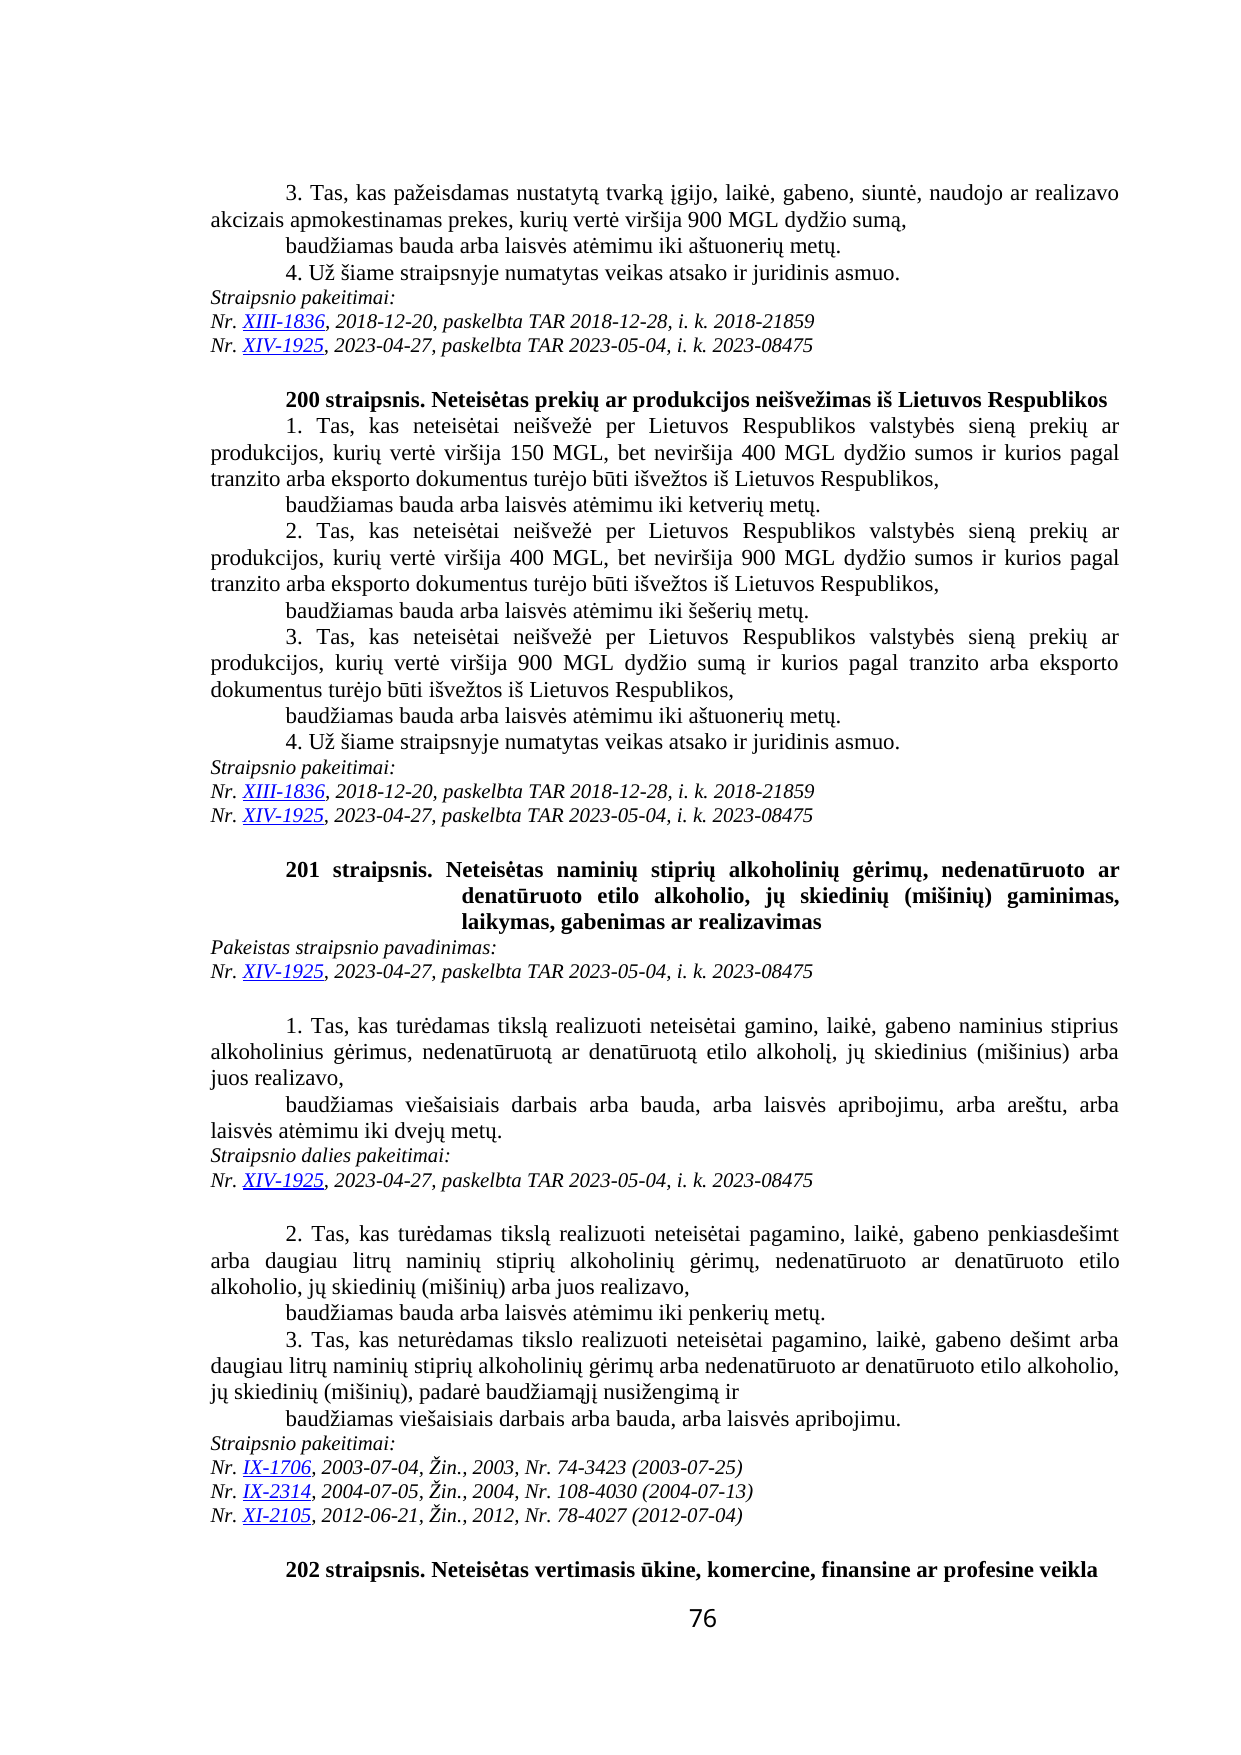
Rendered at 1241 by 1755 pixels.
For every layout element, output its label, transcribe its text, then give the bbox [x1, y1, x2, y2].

text baudžiamas bauda arba laisvės atėmimu iki šešerių metų. [210, 597, 1120, 623]
text Nr. XIII-1836, 2018-12-20, paskelbta TAR 2018-12-28, i. k. 2018-21859 [210, 309, 1120, 333]
text 2. Tas, kas turėdamas tikslą realizuoti neteisėtai pagamino, laikė, gabeno penkiasdešimt arba daugiau litrų naminių stiprių alkoholinių gėrimų, nedenatūruoto ar denatūruoto etilo alkoholio, jų skiedinių (mišinių) arba juos realizavo, [210, 1220, 1120, 1299]
text Pakeistas straipsnio pavadinimas: [210, 935, 1120, 959]
text 200 straipsnis. Neteisėtas prekių ar produkcijos neišvežimas iš Lietuvos Respublikos [210, 386, 1120, 412]
text Nr. XIV-1925, 2023-04-27, paskelbta TAR 2023-05-04, i. k. 2023-08475 [210, 803, 1120, 827]
text baudžiamas bauda arba laisvės atėmimu iki aštuonerių metų. [210, 702, 1120, 728]
text 1. Tas, kas turėdamas tikslą realizuoti neteisėtai gamino, laikė, gabeno naminius stiprius alkoholinius gėrimus, nedenatūruotą ar denatūruotą etilo alkoholį, jų skiedinius (mišinius) arba juos realizavo, [210, 1012, 1120, 1091]
text Nr. XIV-1925, 2023-04-27, paskelbta TAR 2023-05-04, i. k. 2023-08475 [210, 1167, 1120, 1192]
text 3. Tas, kas pažeisdamas nustatytą tvarką įgijo, laikė, gabeno, siuntė, naudojo ar realizavo akcizais apmokestinamas prekes, kurių vertė viršija 900 MGL dydžio sumą, [210, 179, 1120, 232]
text Straipsnio pakeitimai: [210, 755, 1120, 779]
text 201 straipsnis. Neteisėtas naminių stiprių alkoholinių gėrimų, nedenatūruoto ar denatūruoto etilo alkoholio, jų skiedinių (mišinių) gaminimas, laikymas, gabenimas ar realizavimas [285, 856, 1120, 935]
text baudžiamas bauda arba laisvės atėmimu iki penkerių metų. [210, 1299, 1120, 1326]
text baudžiamas bauda arba laisvės atėmimu iki aštuonerių metų. [210, 232, 1120, 258]
text Straipsnio dalies pakeitimai: [210, 1143, 1120, 1167]
text Straipsnio pakeitimai: [210, 285, 1120, 309]
text 202 straipsnis. Neteisėtas vertimasis ūkine, komercine, finansine ar profesine veikla [285, 1556, 1120, 1582]
text Nr. XIV-1925, 2023-04-27, paskelbta TAR 2023-05-04, i. k. 2023-08475 [210, 333, 1120, 357]
text baudžiamas viešaisiais darbais arba bauda, arba laisvės apribojimu, arba areštu, arba laisvės atėmimu iki dvejų metų. [210, 1091, 1120, 1143]
text Nr. XI-2105, 2012-06-21, Žin., 2012, Nr. 78-4027 (2012-07-04) [210, 1503, 1120, 1527]
text 2. Tas, kas neteisėtai neišvežė per Lietuvos Respublikos valstybės sieną prekių ar produkcijos, kurių vertė viršija 400 MGL, bet neviršija 900 MGL dydžio sumos ir kurios pagal tranzito arba eksporto dokumentus turėjo būti išvežtos iš Lietuvos Respublikos, [210, 518, 1120, 597]
text 1. Tas, kas neteisėtai neišvežė per Lietuvos Respublikos valstybės sieną prekių ar produkcijos, kurių vertė viršija 150 MGL, bet neviršija 400 MGL dydžio sumos ir kurios pagal tranzito arba eksporto dokumentus turėjo būti išvežtos iš Lietuvos Respublikos, [210, 412, 1120, 491]
text Nr. IX-2314, 2004-07-05, Žin., 2004, Nr. 108-4030 (2004-07-13) [210, 1479, 1120, 1503]
text Nr. IX-1706, 2003-07-04, Žin., 2003, Nr. 74-3423 (2003-07-25) [210, 1455, 1120, 1479]
text Straipsnio pakeitimai: [210, 1431, 1120, 1455]
text 4. Už šiame straipsnyje numatytas veikas atsako ir juridinis asmuo. [210, 728, 1120, 755]
text baudžiamas viešaisiais darbais arba bauda, arba laisvės apribojimu. [210, 1405, 1120, 1431]
text Nr. XIV-1925, 2023-04-27, paskelbta TAR 2023-05-04, i. k. 2023-08475 [210, 959, 1120, 983]
text 3. Tas, kas neteisėtai neišvežė per Lietuvos Respublikos valstybės sieną prekių ar produkcijos, kurių vertė viršija 900 MGL dydžio sumą ir kurios pagal tranzito arba eksporto dokumentus turėjo būti išvežtos iš Lietuvos Respublikos, [210, 623, 1120, 702]
text 3. Tas, kas neturėdamas tikslo realizuoti neteisėtai pagamino, laikė, gabeno dešimt arba daugiau litrų naminių stiprių alkoholinių gėrimų arba nedenatūruoto ar denatūruoto etilo alkoholio, jų skiedinių (mišinių), padarė baudžiamąjį nusižengimą ir [210, 1326, 1120, 1405]
text baudžiamas bauda arba laisvės atėmimu iki ketverių metų. [210, 491, 1120, 518]
text 4. Už šiame straipsnyje numatytas veikas atsako ir juridinis asmuo. [210, 258, 1120, 285]
text Nr. XIII-1836, 2018-12-20, paskelbta TAR 2018-12-28, i. k. 2018-21859 [210, 779, 1120, 803]
